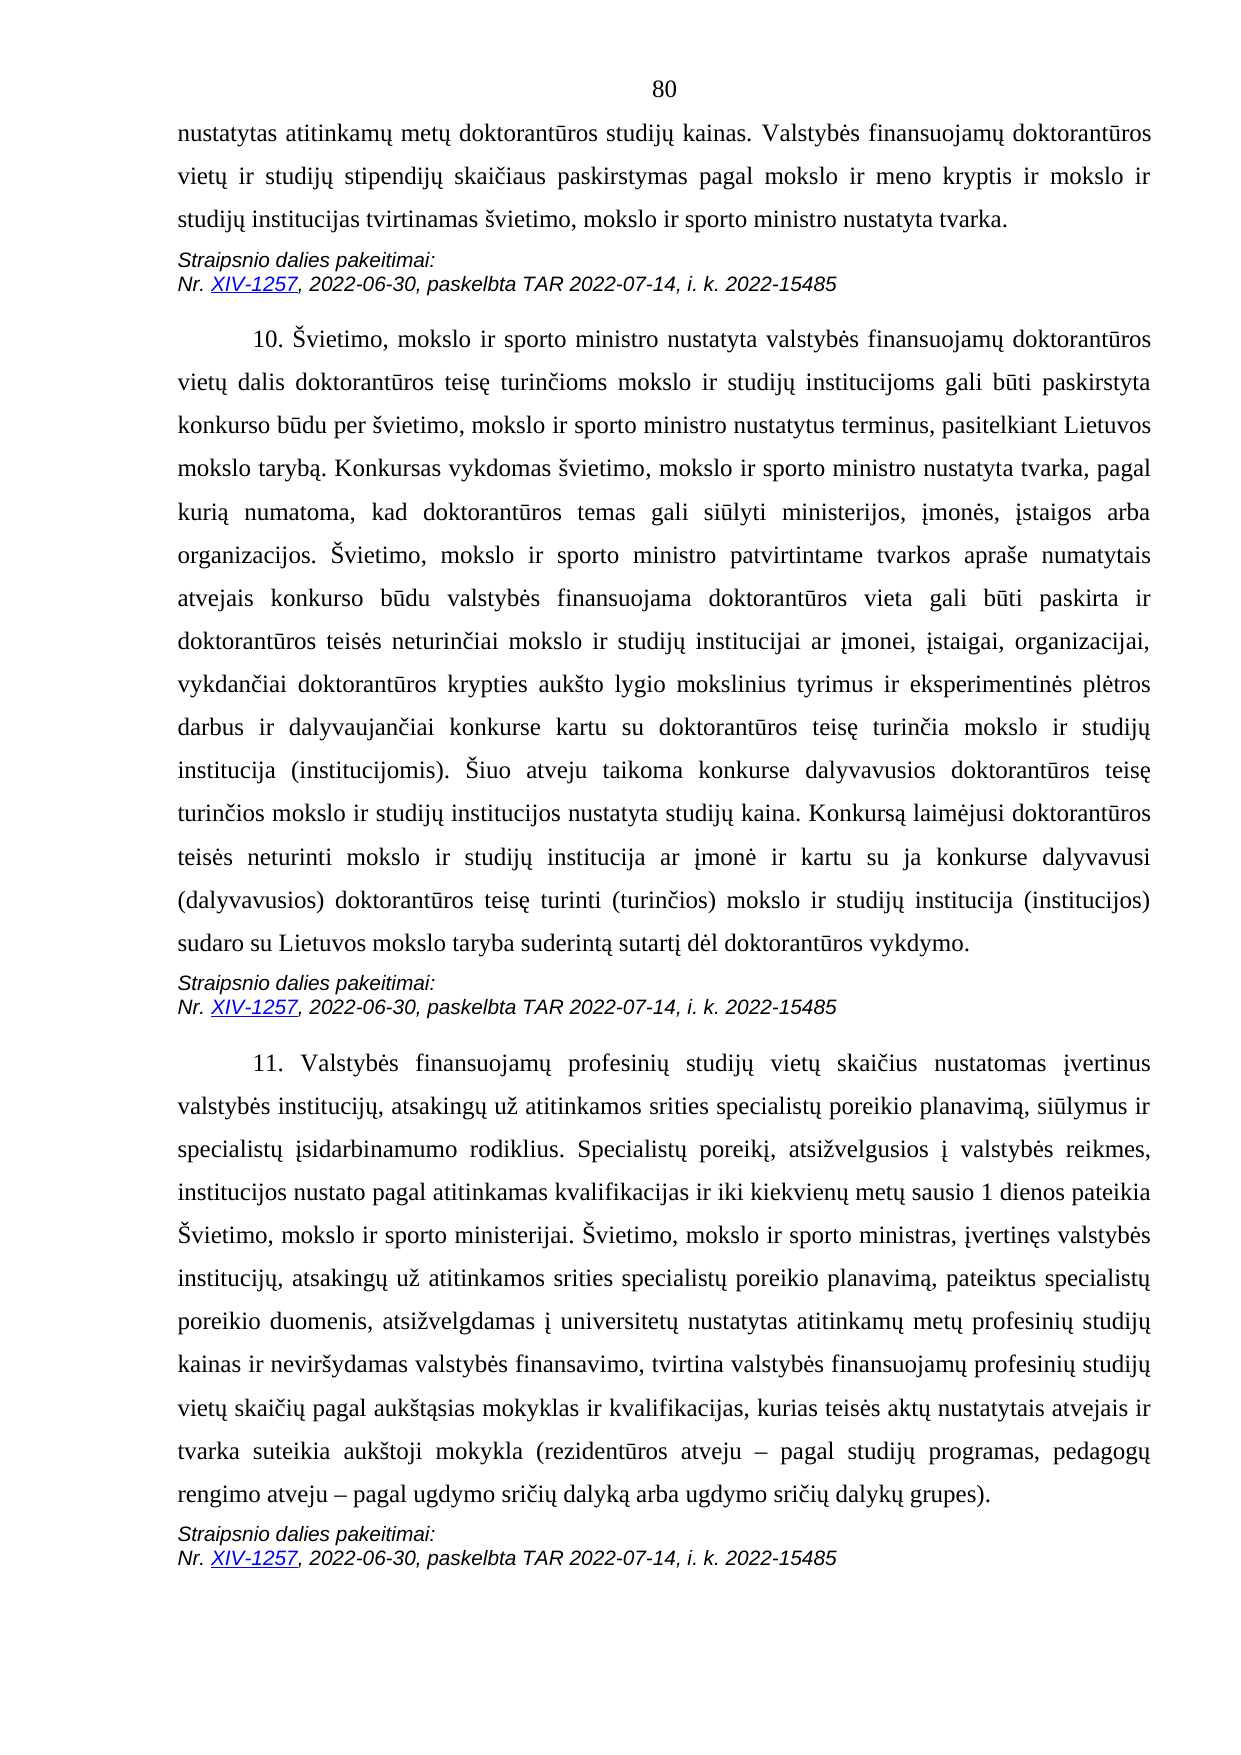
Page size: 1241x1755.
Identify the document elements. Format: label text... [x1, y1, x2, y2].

text nustatytas atitinkamų metų doktorantūros studijų kainas. Valstybės finansuojamų doktorantūros vietų ir studijų stipendijų skaičiaus paskirstymas pagal mokslo ir meno kryptis ir mokslo ir studijų institucijas tvirtinamas švietimo, mokslo ir sporto ministro nustatyta tvarka. [177, 118, 1152, 233]
text Nr. XIV-1257, 2022-06-30, paskelbta TAR 2022-07-14, i. k. 2022-15485 [177, 1546, 1152, 1570]
text Nr. XIV-1257, 2022-06-30, paskelbta TAR 2022-07-14, i. k. 2022-15485 [177, 995, 1152, 1019]
text Straipsnio dalies pakeitimai: [177, 971, 1152, 995]
text 10. Švietimo, mokslo ir sporto ministro nustatyta valstybės finansuojamų doktorantūros vietų dalis doktorantūros teisę turinčioms mokslo ir studijų institucijoms gali būti paskirstyta konkurso būdu per švietimo, mokslo ir sporto ministro nustatytus terminus, pasitelkiant Lietuvos mokslo tarybą. Konkursas vykdomas švietimo, mokslo ir sporto ministro nustatyta tvarka, pagal kurią numatoma, kad doktorantūros temas gali siūlyti ministerijos, įmonės, įstaigos arba organizacijos. Švietimo, mokslo ir sporto ministro patvirtintame tvarkos apraše numatytais atvejais konkurso būdu valstybės finansuojama doktorantūros vieta gali būti paskirta ir doktorantūros teisės neturinčiai mokslo ir studijų institucijai ar įmonei, įstaigai, organizacijai, vykdančiai doktorantūros krypties aukšto lygio mokslinius tyrimus ir eksperimentinės plėtros darbus ir dalyvaujančiai konkurse kartu su doktorantūros teisę turinčia mokslo ir studijų institucija (institucijomis). Šiuo atveju taikoma konkurse dalyvavusios doktorantūros teisę turinčios mokslo ir studijų institucijos nustatyta studijų kaina. Konkursą laimėjusi doktorantūros teisės neturinti mokslo ir studijų institucija ar įmonė ir kartu su ja konkurse dalyvavusi (dalyvavusios) doktorantūros teisę turinti (turinčios) mokslo ir studijų institucija (institucijos) sudaro su Lietuvos mokslo taryba suderintą sutartį dėl doktorantūros vykdymo. [177, 324, 1152, 957]
text Nr. XIV-1257, 2022-06-30, paskelbta TAR 2022-07-14, i. k. 2022-15485 [177, 271, 1152, 295]
text Straipsnio dalies pakeitimai: [177, 247, 1152, 271]
text Straipsnio dalies pakeitimai: [177, 1522, 1152, 1546]
text 11. Valstybės finansuojamų profesinių studijų vietų skaičius nustatomas įvertinus valstybės institucijų, atsakingų už atitinkamos srities specialistų poreikio planavimą, siūlymus ir specialistų įsidarbinamumo rodiklius. Specialistų poreikį, atsižvelgusios į valstybės reikmes, institucijos nustato pagal atitinkamas kvalifikacijas ir iki kiekvienų metų sausio 1 dienos pateikia Švietimo, mokslo ir sporto ministerijai. Švietimo, mokslo ir sporto ministras, įvertinęs valstybės institucijų, atsakingų už atitinkamos srities specialistų poreikio planavimą, pateiktus specialistų poreikio duomenis, atsižvelgdamas į universitetų nustatytas atitinkamų metų profesinių studijų kainas ir neviršydamas valstybės finansavimo, tvirtina valstybės finansuojamų profesinių studijų vietų skaičių pagal aukštąsias mokyklas ir kvalifikacijas, kurias teisės aktų nustatytais atvejais ir tvarka suteikia aukštoji mokykla (rezidentūros atveju – pagal studijų programas, pedagogų rengimo atveju – pagal ugdymo sričių dalyką arba ugdymo sričių dalykų grupes). [177, 1048, 1152, 1508]
